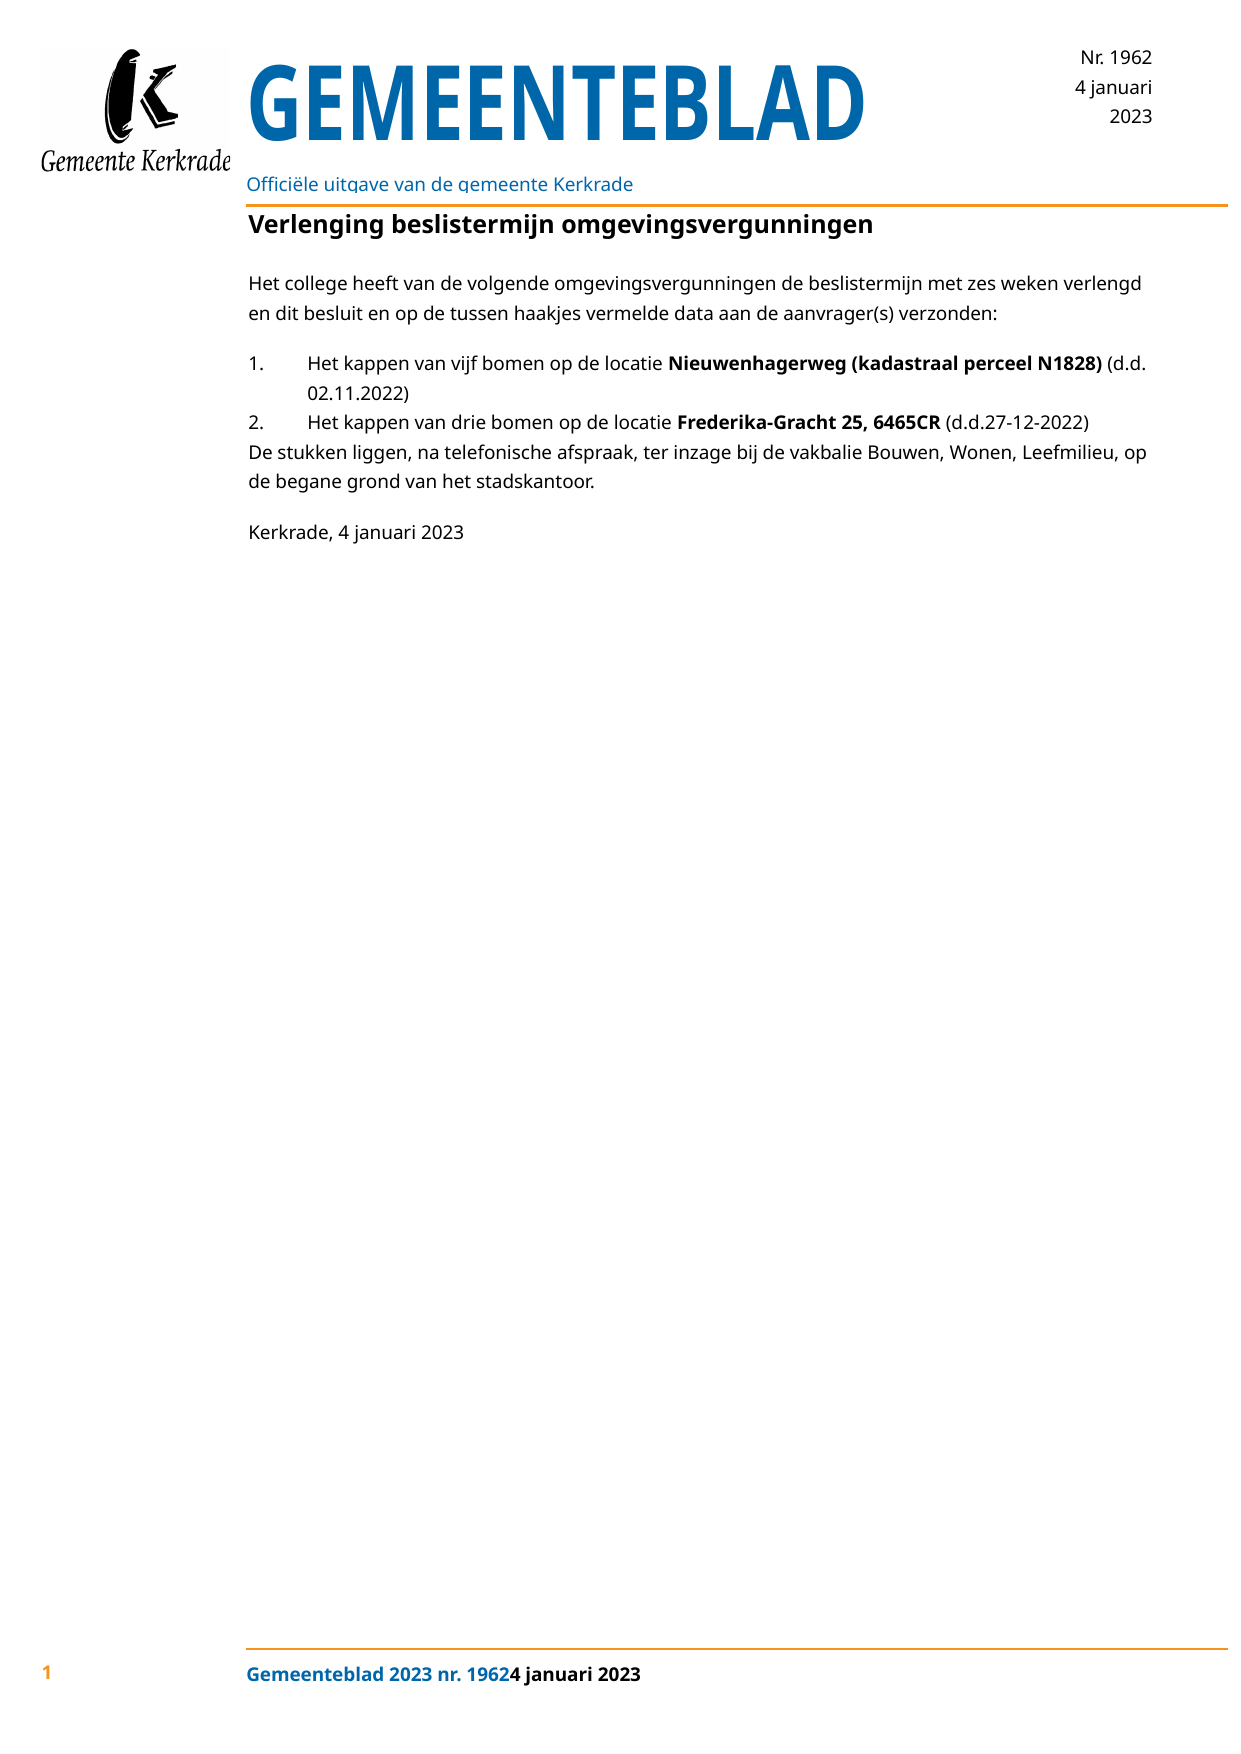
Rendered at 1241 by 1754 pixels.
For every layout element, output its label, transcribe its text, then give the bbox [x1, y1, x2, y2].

list Het kappen van vijf bomen op de locatie Nieuwenhagerweg (kadastraal perceel N1828) (d.d. 02.11.2022) [248, 350, 1152, 406]
text Kerkrade, 4 januari 2023 [248, 519, 1152, 545]
list Het kappen van drie bomen op de locatie Frederika-Gracht 25, 6465CR (d.d.27-12-2022) [248, 409, 1152, 435]
text De stukken liggen, na telefonische afspraak, ter inzage bij de vakbalie Bouwen, Wonen, Leefmilieu, op de begane grond van het stadskantoor. [248, 439, 1152, 494]
picture [41, 47, 231, 172]
text Verlenging beslistermijn omgevingsvergunningen [248, 207, 1152, 241]
text Het college heeft van de volgende omgevingsvergunningen de beslistermijn met zes weken verlengd en dit besluit en op de tussen haakjes vermelde data aan de aanvrager(s) verzonden: [248, 270, 1152, 326]
